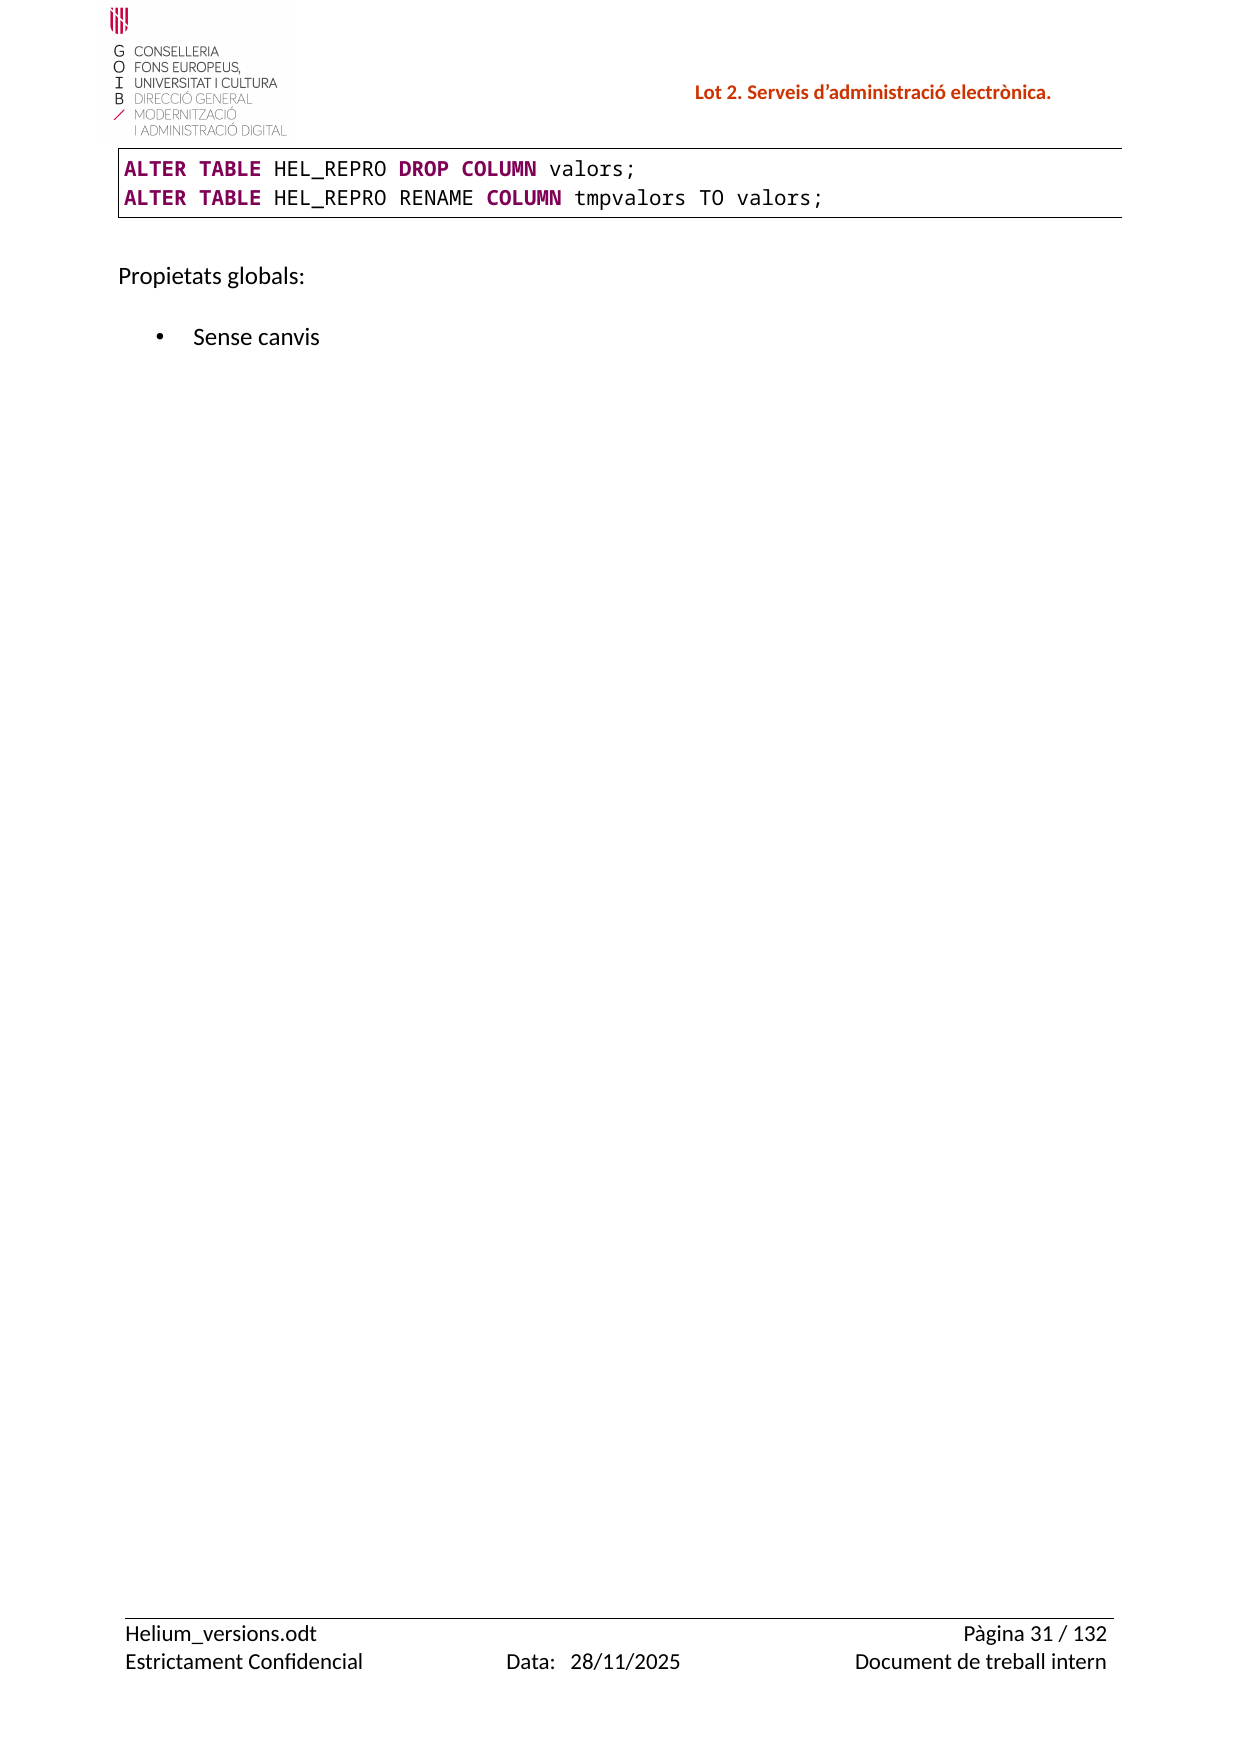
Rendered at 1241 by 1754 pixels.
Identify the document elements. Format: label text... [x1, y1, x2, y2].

text Propietats globals: [118, 261, 1122, 291]
picture [100, 0, 297, 144]
list Sense canvis [156, 322, 1122, 352]
table_header ALTER TABLE HEL_REPRO DROP COLUMN valors; ALTER TABLE HEL_REPRO RENAME COLUMN tmpvalors TO valors; [119, 149, 1122, 217]
